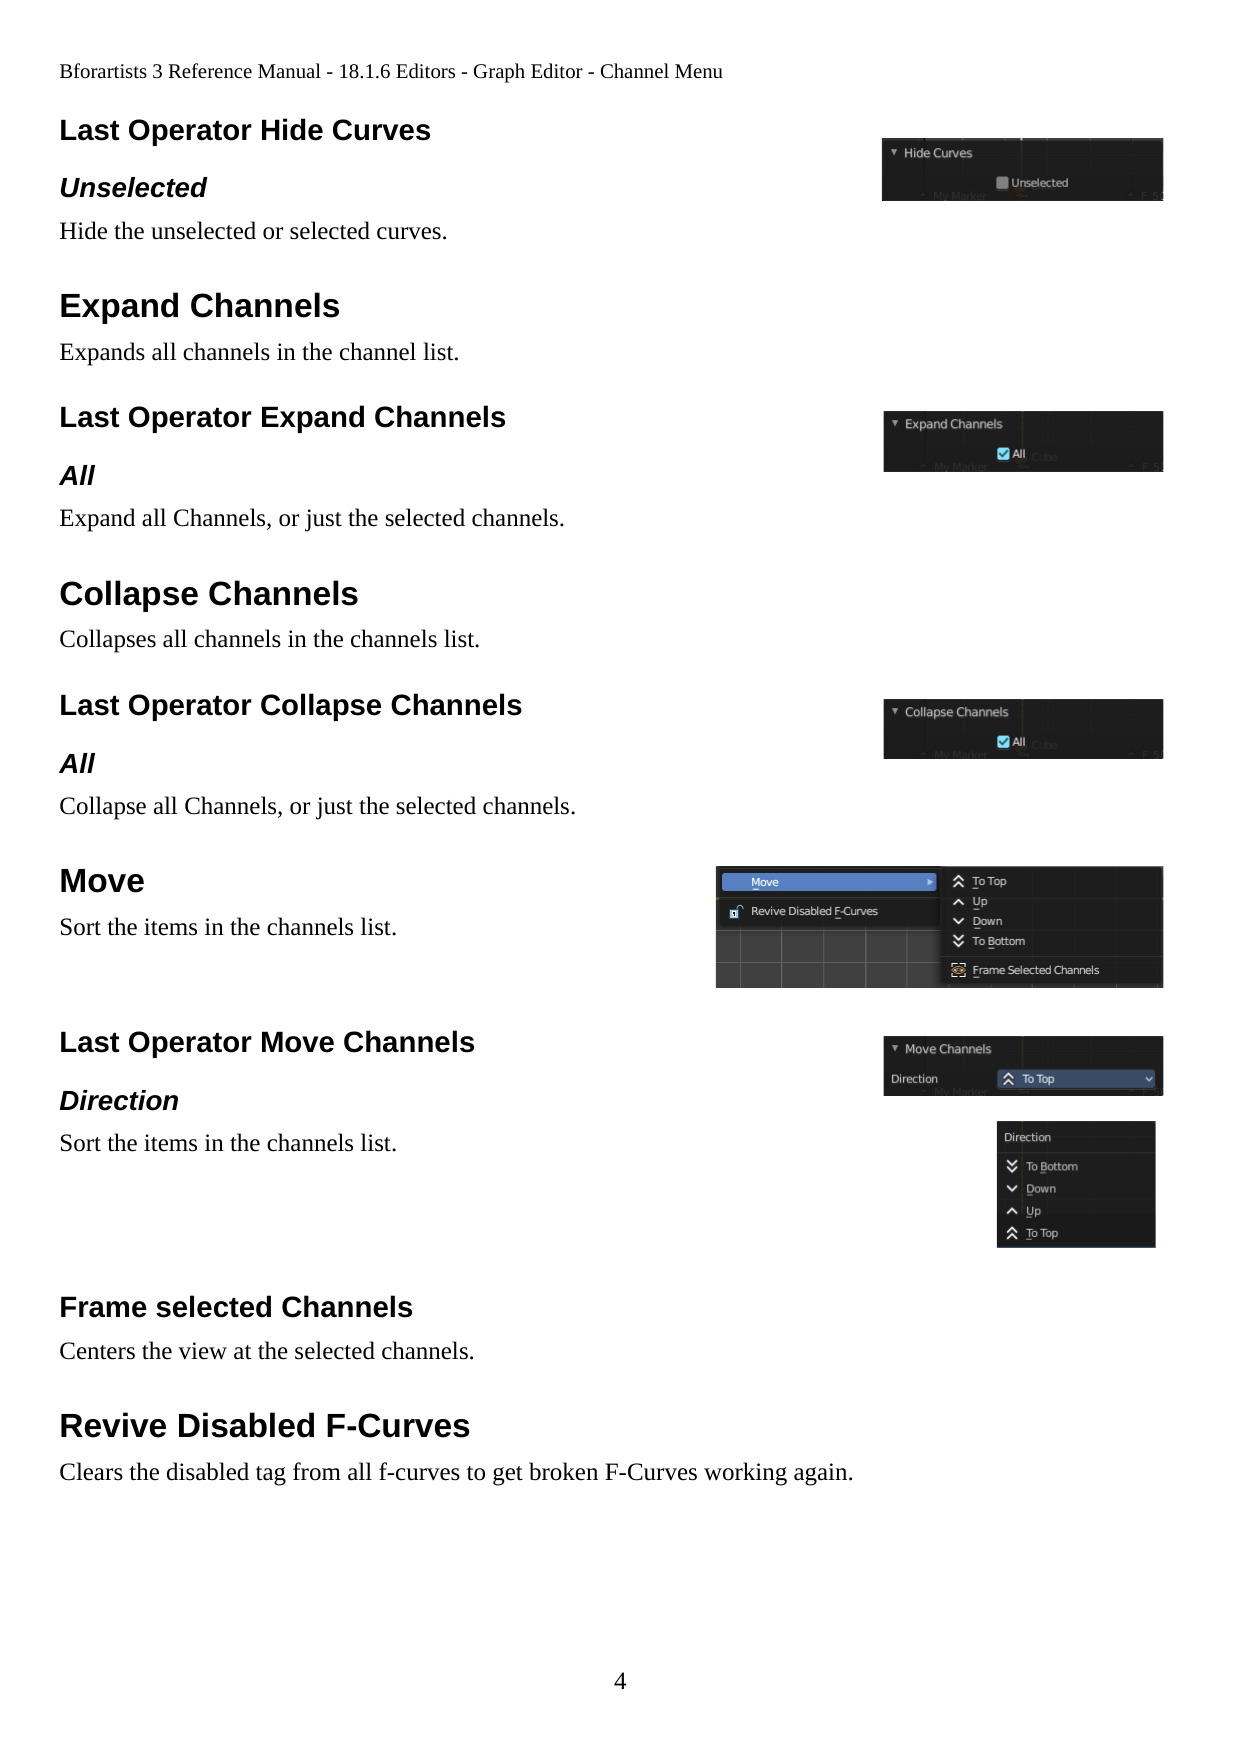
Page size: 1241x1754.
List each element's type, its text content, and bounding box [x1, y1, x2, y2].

subtitle All [59, 747, 1181, 779]
subtitle Collapse Channels [59, 573, 1181, 612]
subtitle Last Operator Expand Channels [59, 400, 1181, 434]
picture [883, 699, 1164, 759]
text Hide the unselected or selected curves. [59, 216, 1181, 244]
subtitle Direction [59, 1084, 1181, 1116]
subtitle Unselected [59, 171, 1181, 203]
subtitle Last Operator Move Channels [59, 1025, 1181, 1059]
subtitle Last Operator Collapse Channels [59, 688, 1181, 722]
subtitle Revive Disabled F-Curves [59, 1406, 1181, 1445]
subtitle Move [59, 861, 1181, 900]
text Collapses all channels in the channels list. [59, 624, 1181, 653]
subtitle Last Operator Hide Curves [59, 113, 1181, 146]
subtitle All [59, 459, 1181, 491]
text Sort the items in the channels list. [59, 912, 715, 941]
text Centers the view at the selected channels. [59, 1336, 1181, 1365]
picture [883, 411, 1164, 472]
picture [996, 1121, 1156, 1248]
text Collapse all Channels, or just the selected channels. [59, 791, 1181, 820]
text Clears the disabled tag from all f-curves to get broken F-Curves working again. [59, 1457, 1181, 1486]
subtitle Expand Channels [59, 286, 1181, 324]
text Expands all channels in the channel list. [59, 337, 1181, 366]
subtitle Frame selected Channels [59, 1290, 1181, 1324]
text Expand all Channels, or just the selected channels. [59, 503, 1181, 532]
picture [881, 138, 1164, 201]
picture [883, 1036, 1164, 1096]
text Sort the items in the channels list. [59, 1128, 996, 1157]
picture [715, 866, 1164, 988]
text [1156, 1128, 1181, 1157]
